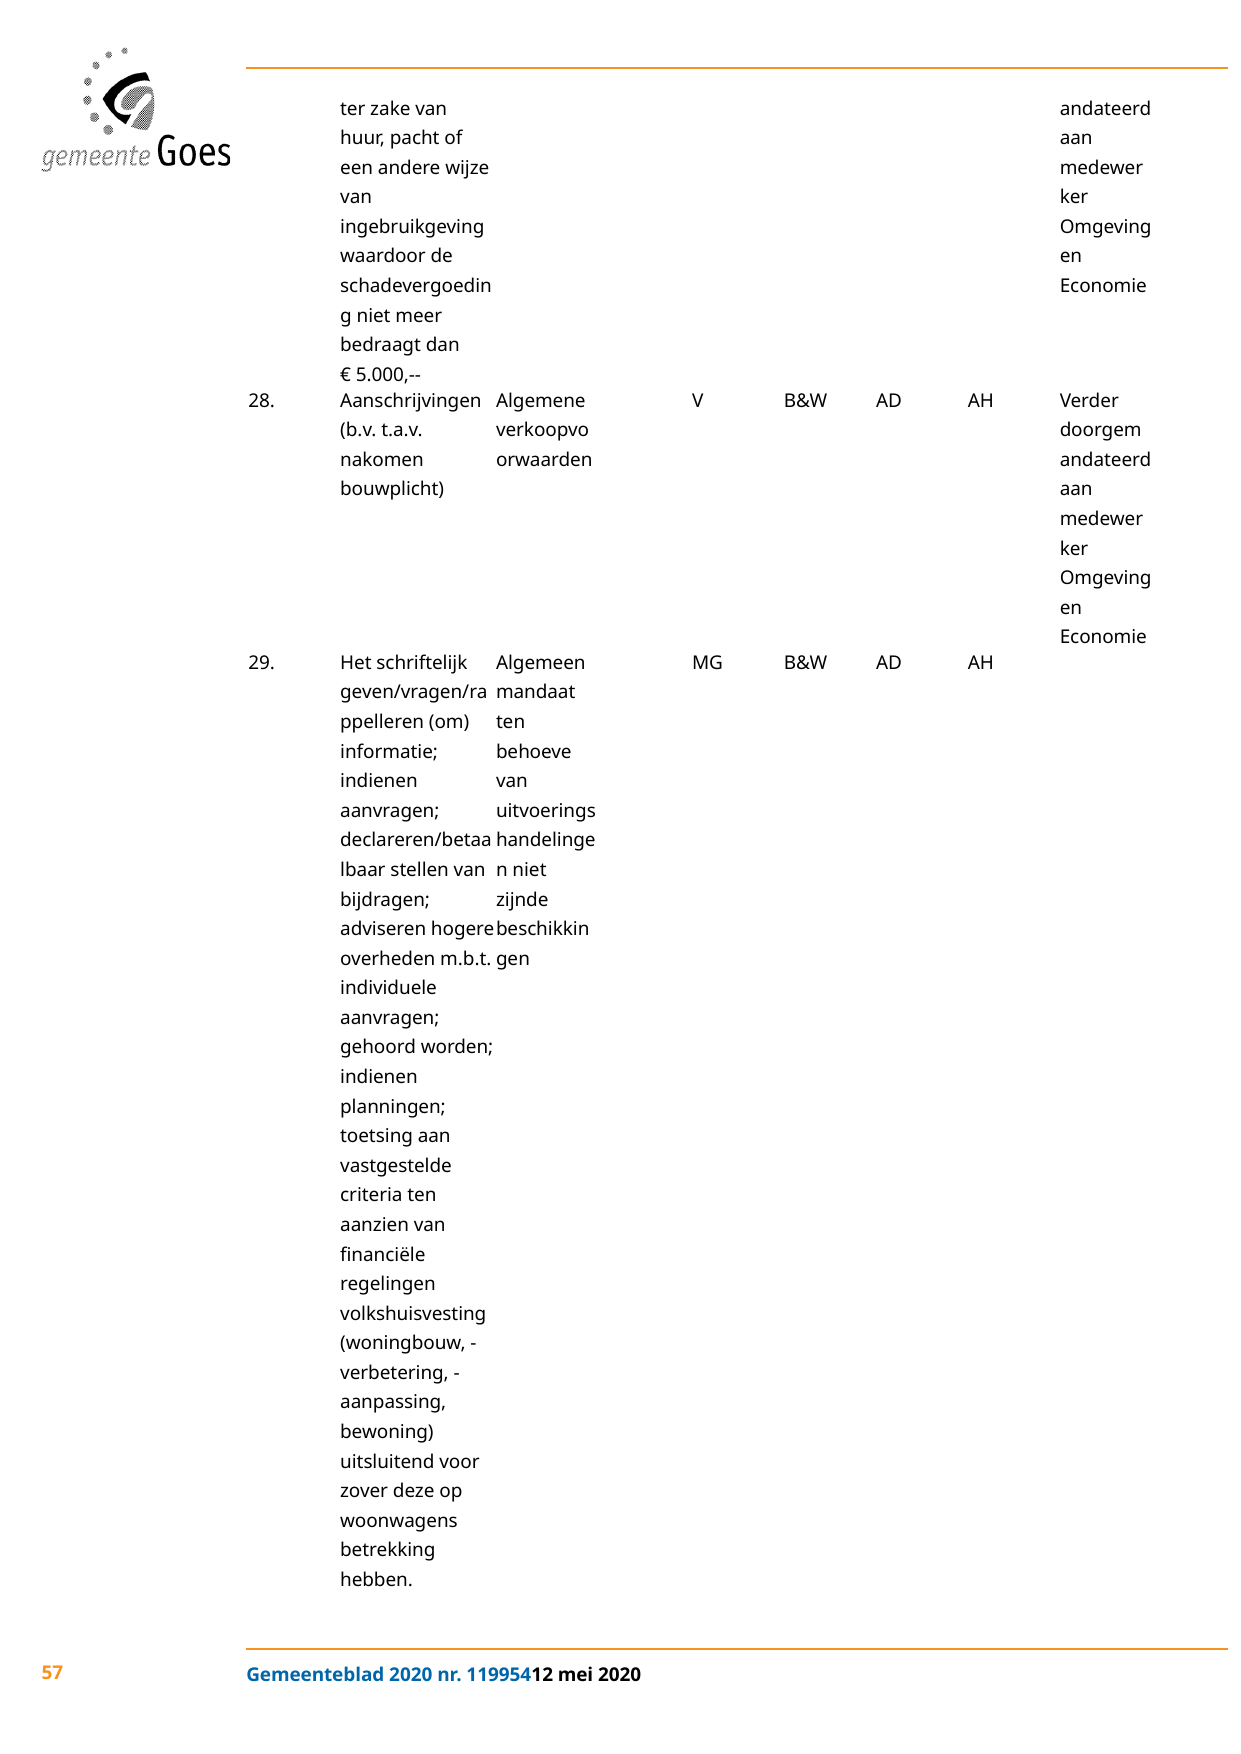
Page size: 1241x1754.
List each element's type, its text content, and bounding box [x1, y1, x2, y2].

table_cell B&W [784, 649, 876, 1592]
table_cell Aanschrijvingen (b.v. t.a.v. nakomen bouwplicht) [340, 387, 496, 649]
table_cell [784, 95, 876, 387]
table_cell [600, 387, 692, 649]
table_cell V [692, 387, 784, 649]
table_cell [248, 95, 340, 387]
table_cell [692, 95, 784, 387]
table_cell [1060, 649, 1152, 1592]
table_cell Algemeen mandaat ten behoeve van uitvoeringshandelingen niet zijnde beschikkingen [496, 649, 600, 1592]
table_cell Verder doorgemandateerd aan medewerker Omgeving en Economie [1060, 387, 1152, 649]
table_cell Het schriftelijk geven/vragen/rappelleren (om) informatie; indienen aanvragen; declareren/betaalbaar stellen van bijdragen; adviseren hogere overheden m.b.t. individuele aanvragen; gehoord worden; indienen planningen; toetsing aan vastgestelde criteria ten aanzien van financiële regelingen volkshuisvesting (woningbouw, -verbetering, -aanpassing, bewoning) uitsluitend voor zover deze op woonwagens betrekking hebben. [340, 649, 496, 1592]
table_cell andateerd aan medewerker Omgeving en Economie [1060, 95, 1152, 387]
table_cell 29. [248, 649, 340, 1592]
table_cell [496, 95, 600, 387]
table_cell [876, 95, 968, 387]
table_cell [600, 95, 692, 387]
table_cell AH [968, 387, 1059, 649]
table_cell MG [692, 649, 784, 1592]
table_cell B&W [784, 387, 876, 649]
table_cell AH [968, 649, 1059, 1592]
table_cell [968, 95, 1059, 387]
picture [41, 47, 231, 172]
table_cell Algemene verkoopvoorwaarden [496, 387, 600, 649]
table_cell ter zake van huur, pacht of een andere wijze van ingebruikgeving waardoor de schadevergoeding niet meer bedraagt dan € 5.000,-- [340, 95, 496, 387]
table_cell AD [876, 387, 968, 649]
table_cell AD [876, 649, 968, 1592]
table_cell 28. [248, 387, 340, 649]
table_cell [600, 649, 692, 1592]
